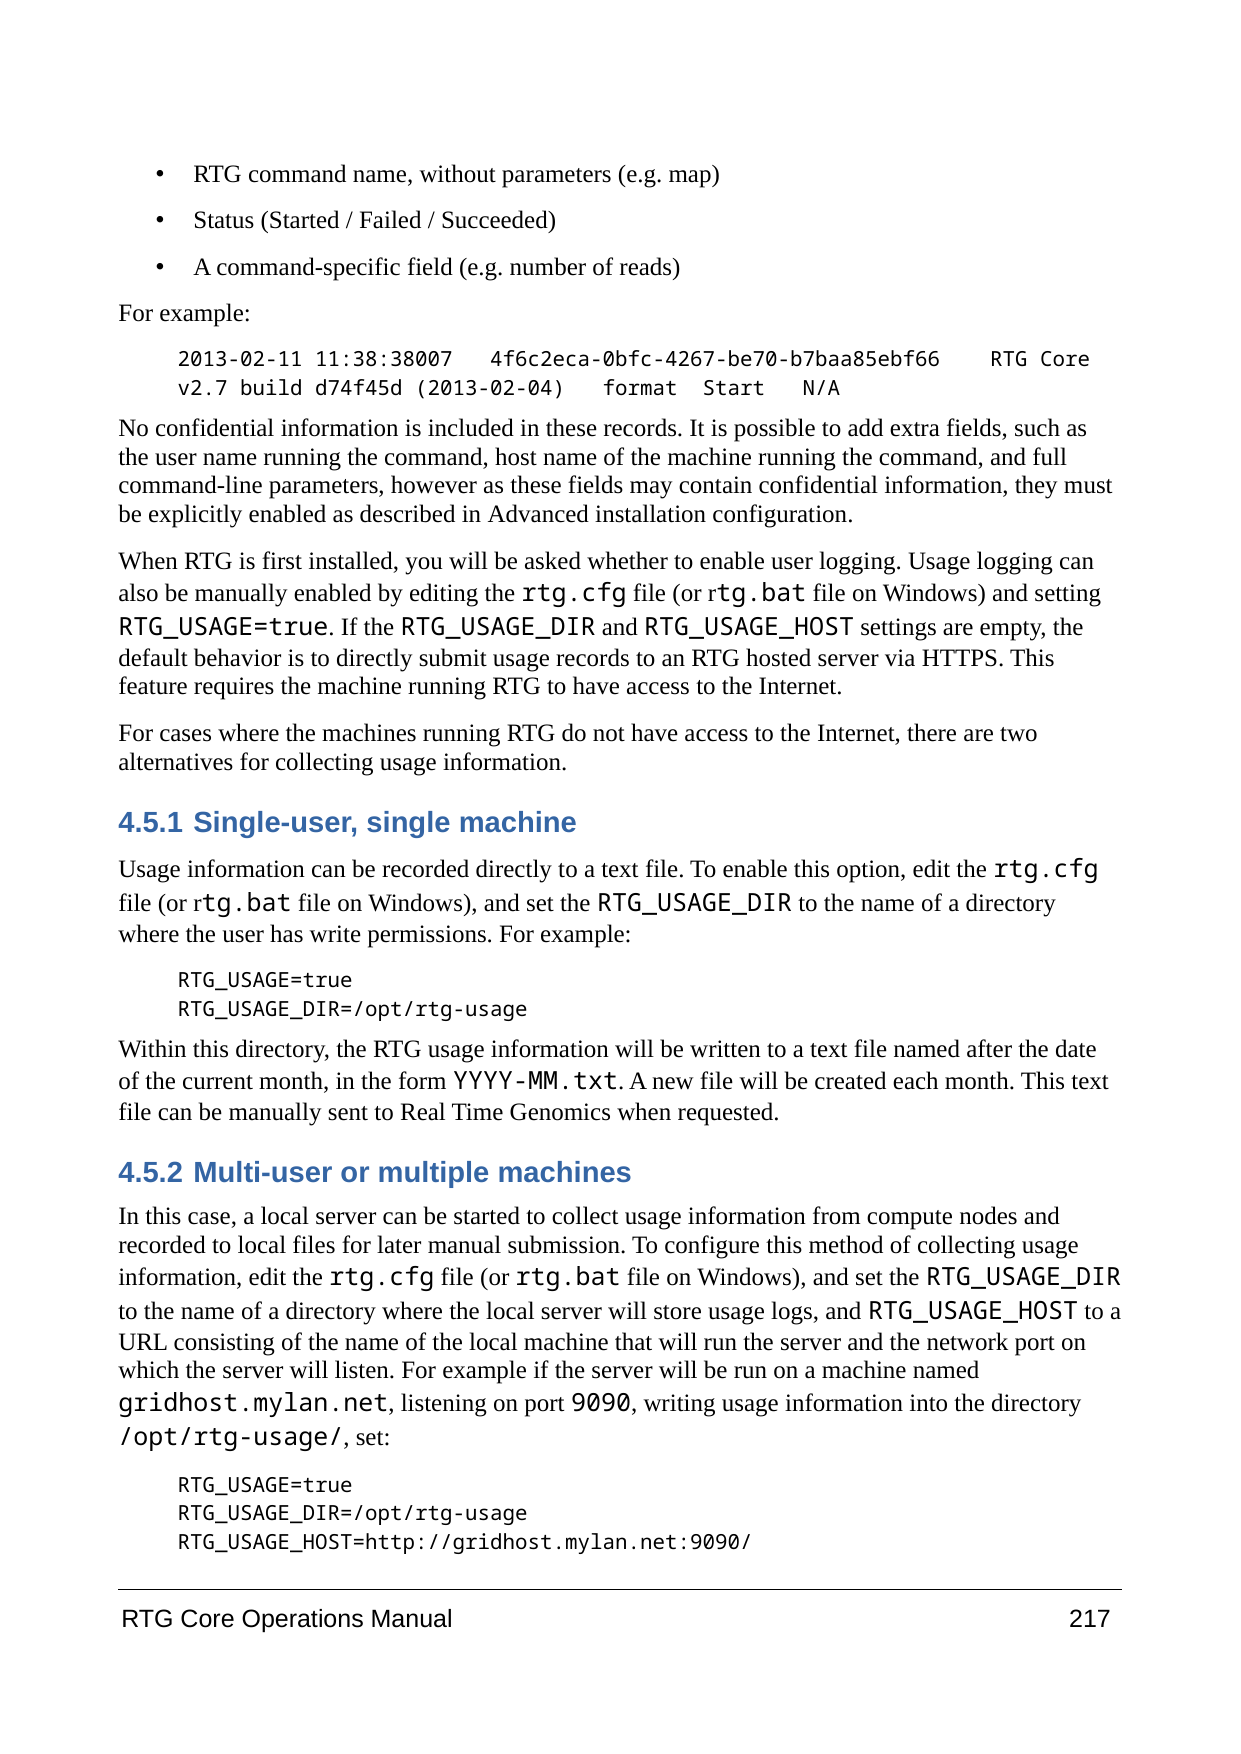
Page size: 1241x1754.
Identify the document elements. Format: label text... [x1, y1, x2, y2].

subtitle Single-user, single machine [118, 805, 1122, 838]
text No confidential information is included in these records. It is possible to add extra fields, such as the user name running the command, host name of the machine running the command, and full command-line parameters, however as these fields may contain confidential information, they must be explicitly enabled as described in Advanced installation configuration. [118, 413, 1122, 528]
subtitle Multi-user or multiple machines [118, 1155, 1122, 1189]
text 2013-02-11 11:38:38007 4f6c2eca-0bfc-4267-be70-b7baa85ebf66 RTG Core v2.7 build d74f45d (2013-02-04) format Start N/A [177, 344, 1122, 401]
text For example: [118, 298, 1122, 327]
text RTG_USAGE_DIR=/opt/rtg-usage [177, 1498, 1122, 1527]
list Status (Started / Failed / Succeeded) [156, 205, 1122, 234]
text In this case, a local server can be started to collect usage information from compute nodes and recorded to local files for later manual submission. To configure this method of collecting usage information, edit the rtg.cfg file (or rtg.bat file on Windows), and set the RTG_USAGE_DIR to the name of a directory where the local server will store usage logs, and RTG_USAGE_HOST to a URL consisting of the name of the local machine that will run the server and the network port on which the server will listen. For example if the server will be run on a machine named gridhost.mylan.net, listening on port 9090, writing usage information into the directory /opt/rtg-usage/, set: [118, 1201, 1122, 1452]
text For cases where the machines running RTG do not have access to the Internet, there are two alternatives for collecting usage information. [118, 718, 1122, 775]
list RTG command name, without parameters (e.g. map) [156, 159, 1122, 187]
text Within this directory, the RTG usage information will be written to a text file named after the date of the current month, in the form YYYY-MM.txt. A new file will be created each month. This text file can be manually sent to Real Time Genomics when requested. [118, 1034, 1122, 1126]
text When RTG is first installed, you will be asked whether to enable user logging. Usage logging can also be manually enabled by editing the rtg.cfg file (or rtg.bat file on Windows) and setting RTG_USAGE=true. If the RTG_USAGE_DIR and RTG_USAGE_HOST settings are empty, the default behavior is to directly submit usage records to an RTG hosted server via HTTPS. This feature requires the machine running RTG to have access to the Internet. [118, 546, 1122, 700]
text RTG_USAGE_HOST=http://gridhost.mylan.net:9090/ [177, 1527, 1122, 1555]
text Usage information can be recorded directly to a text file. To enable this option, edit the rtg.cfg file (or rtg.bat file on Windows), and set the RTG_USAGE_DIR to the name of a directory where the user has write permissions. For example: [118, 851, 1122, 948]
text RTG_USAGE=true [177, 965, 1122, 994]
list A command-specific field (e.g. number of reads) [156, 252, 1122, 280]
text RTG_USAGE_DIR=/opt/rtg-usage [177, 994, 1122, 1022]
text RTG_USAGE=true [177, 1470, 1122, 1498]
